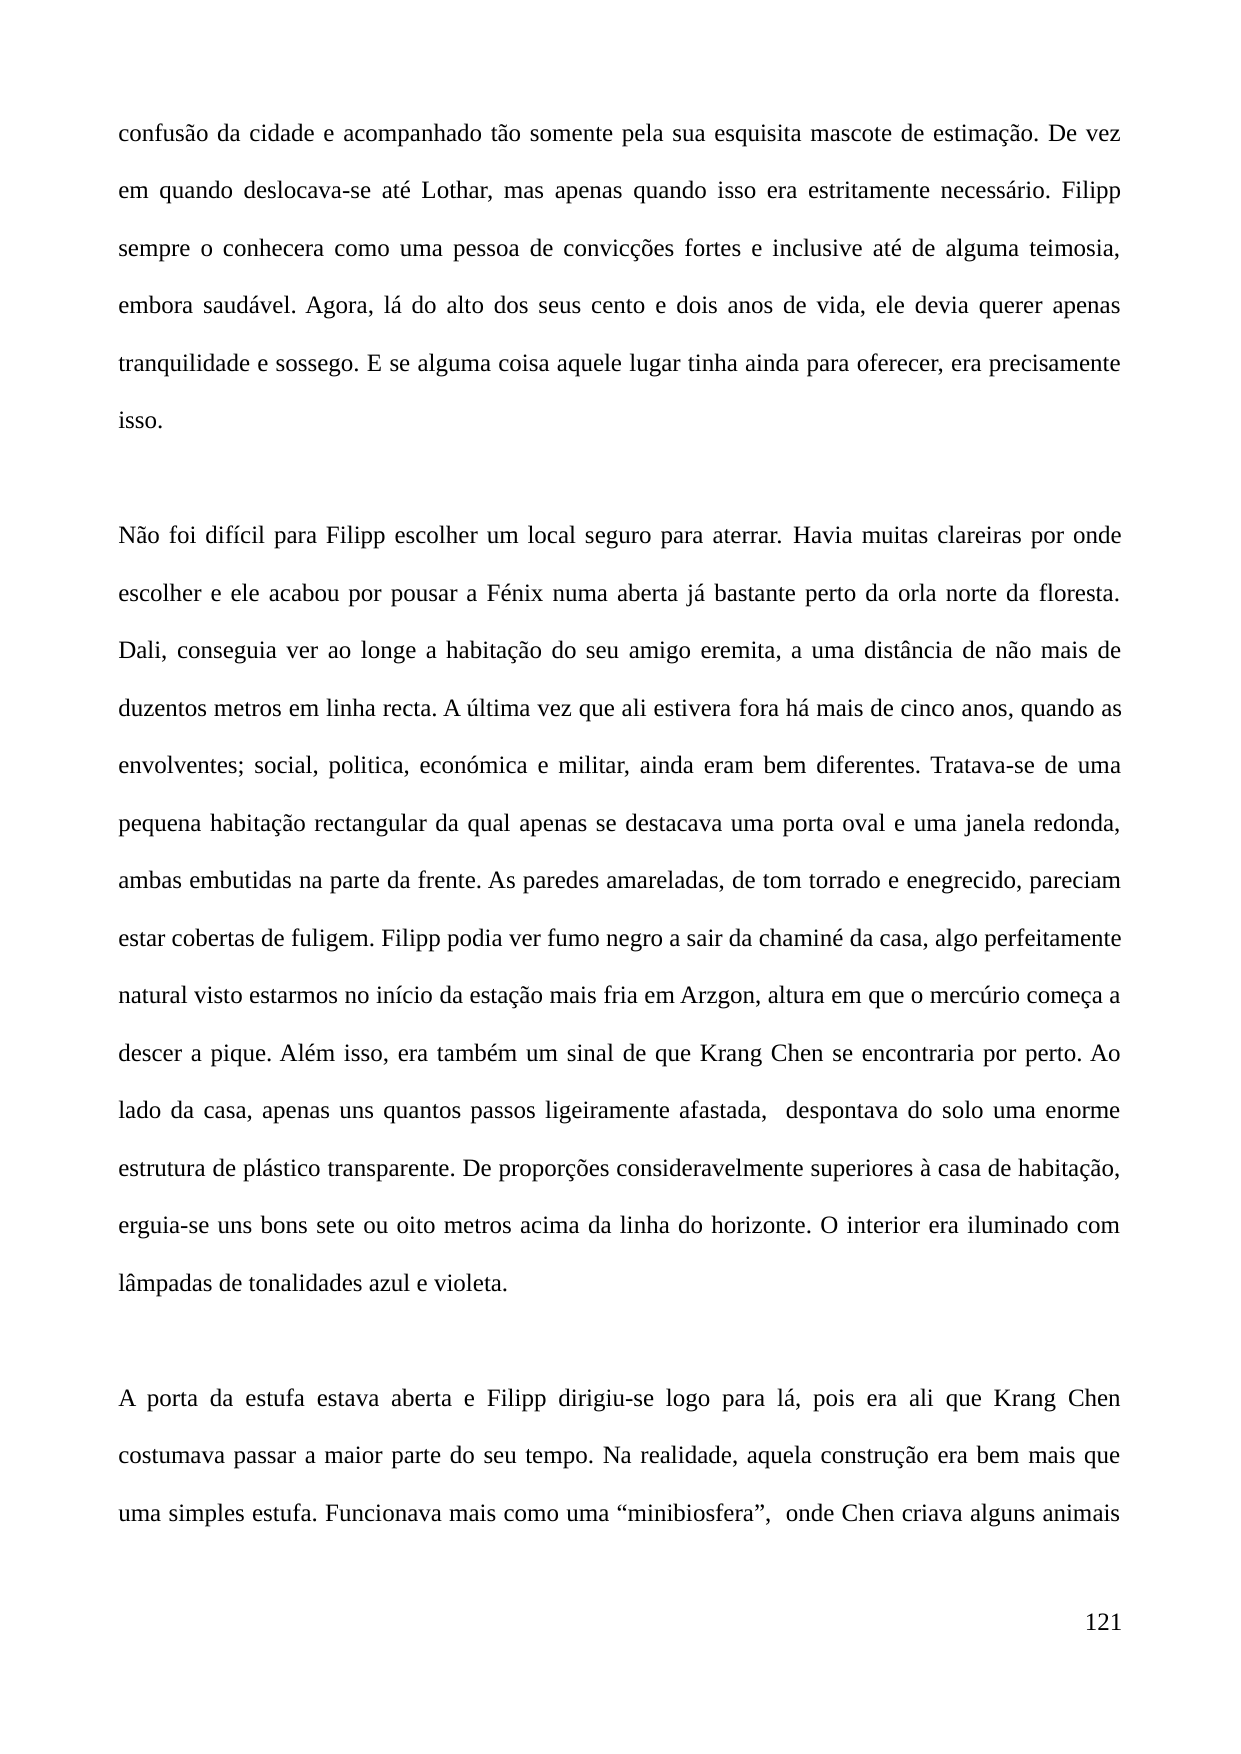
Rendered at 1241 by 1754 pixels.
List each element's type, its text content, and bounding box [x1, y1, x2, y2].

text Não foi difícil para Filipp escolher um local seguro para aterrar. Havia muitas clareiras por onde escolher e ele acabou por pousar a Fénix numa aberta já bastante perto da orla norte da floresta. Dali, conseguia ver ao longe a habitação do seu amigo eremita, a uma distância de não mais de duzentos metros em linha recta. A última vez que ali estivera fora há mais de cinco anos, quando as envolventes; social, politica, económica e militar, ainda eram bem diferentes. Tratava-se de uma pequena habitação rectangular da qual apenas se destacava uma porta oval e uma janela redonda, ambas embutidas na parte da frente. As paredes amareladas, de tom torrado e enegrecido, pareciam estar cobertas de fuligem. Filipp podia ver fumo negro a sair da chaminé da casa, algo perfeitamente natural visto estarmos no início da estação mais fria em Arzgon, altura em que o mercúrio começa a descer a pique. Além isso, era também um sinal de que Krang Chen se encontraria por perto. Ao lado da casa, apenas uns quantos passos ligeiramente afastada, despontava do solo uma enorme estrutura de plástico transparente. De proporções consideravelmente superiores à casa de habitação, erguia-se uns bons sete ou oito metros acima da linha do horizonte. O interior era iluminado com lâmpadas de tonalidades azul e violeta. [118, 521, 1122, 1297]
text confusão da cidade e acompanhado tão somente pela sua esquisita mascote de estimação. De vez em quando deslocava-se até Lothar, mas apenas quando isso era estritamente necessário. Filipp sempre o conhecera como uma pessoa de convicções fortes e inclusive até de alguma teimosia, embora saudável. Agora, lá do alto dos seus cento e dois anos de vida, ele devia querer apenas tranquilidade e sossego. E se alguma coisa aquele lugar tinha ainda para oferecer, era precisamente isso. [118, 118, 1122, 434]
text A porta da estufa estava aberta e Filipp dirigiu-se logo para lá, pois era ali que Krang Chen costumava passar a maior parte do seu tempo. Na realidade, aquela construção era bem mais que uma simples estufa. Funcionava mais como uma “minibiosfera”, onde Chen criava alguns animais [118, 1383, 1122, 1527]
